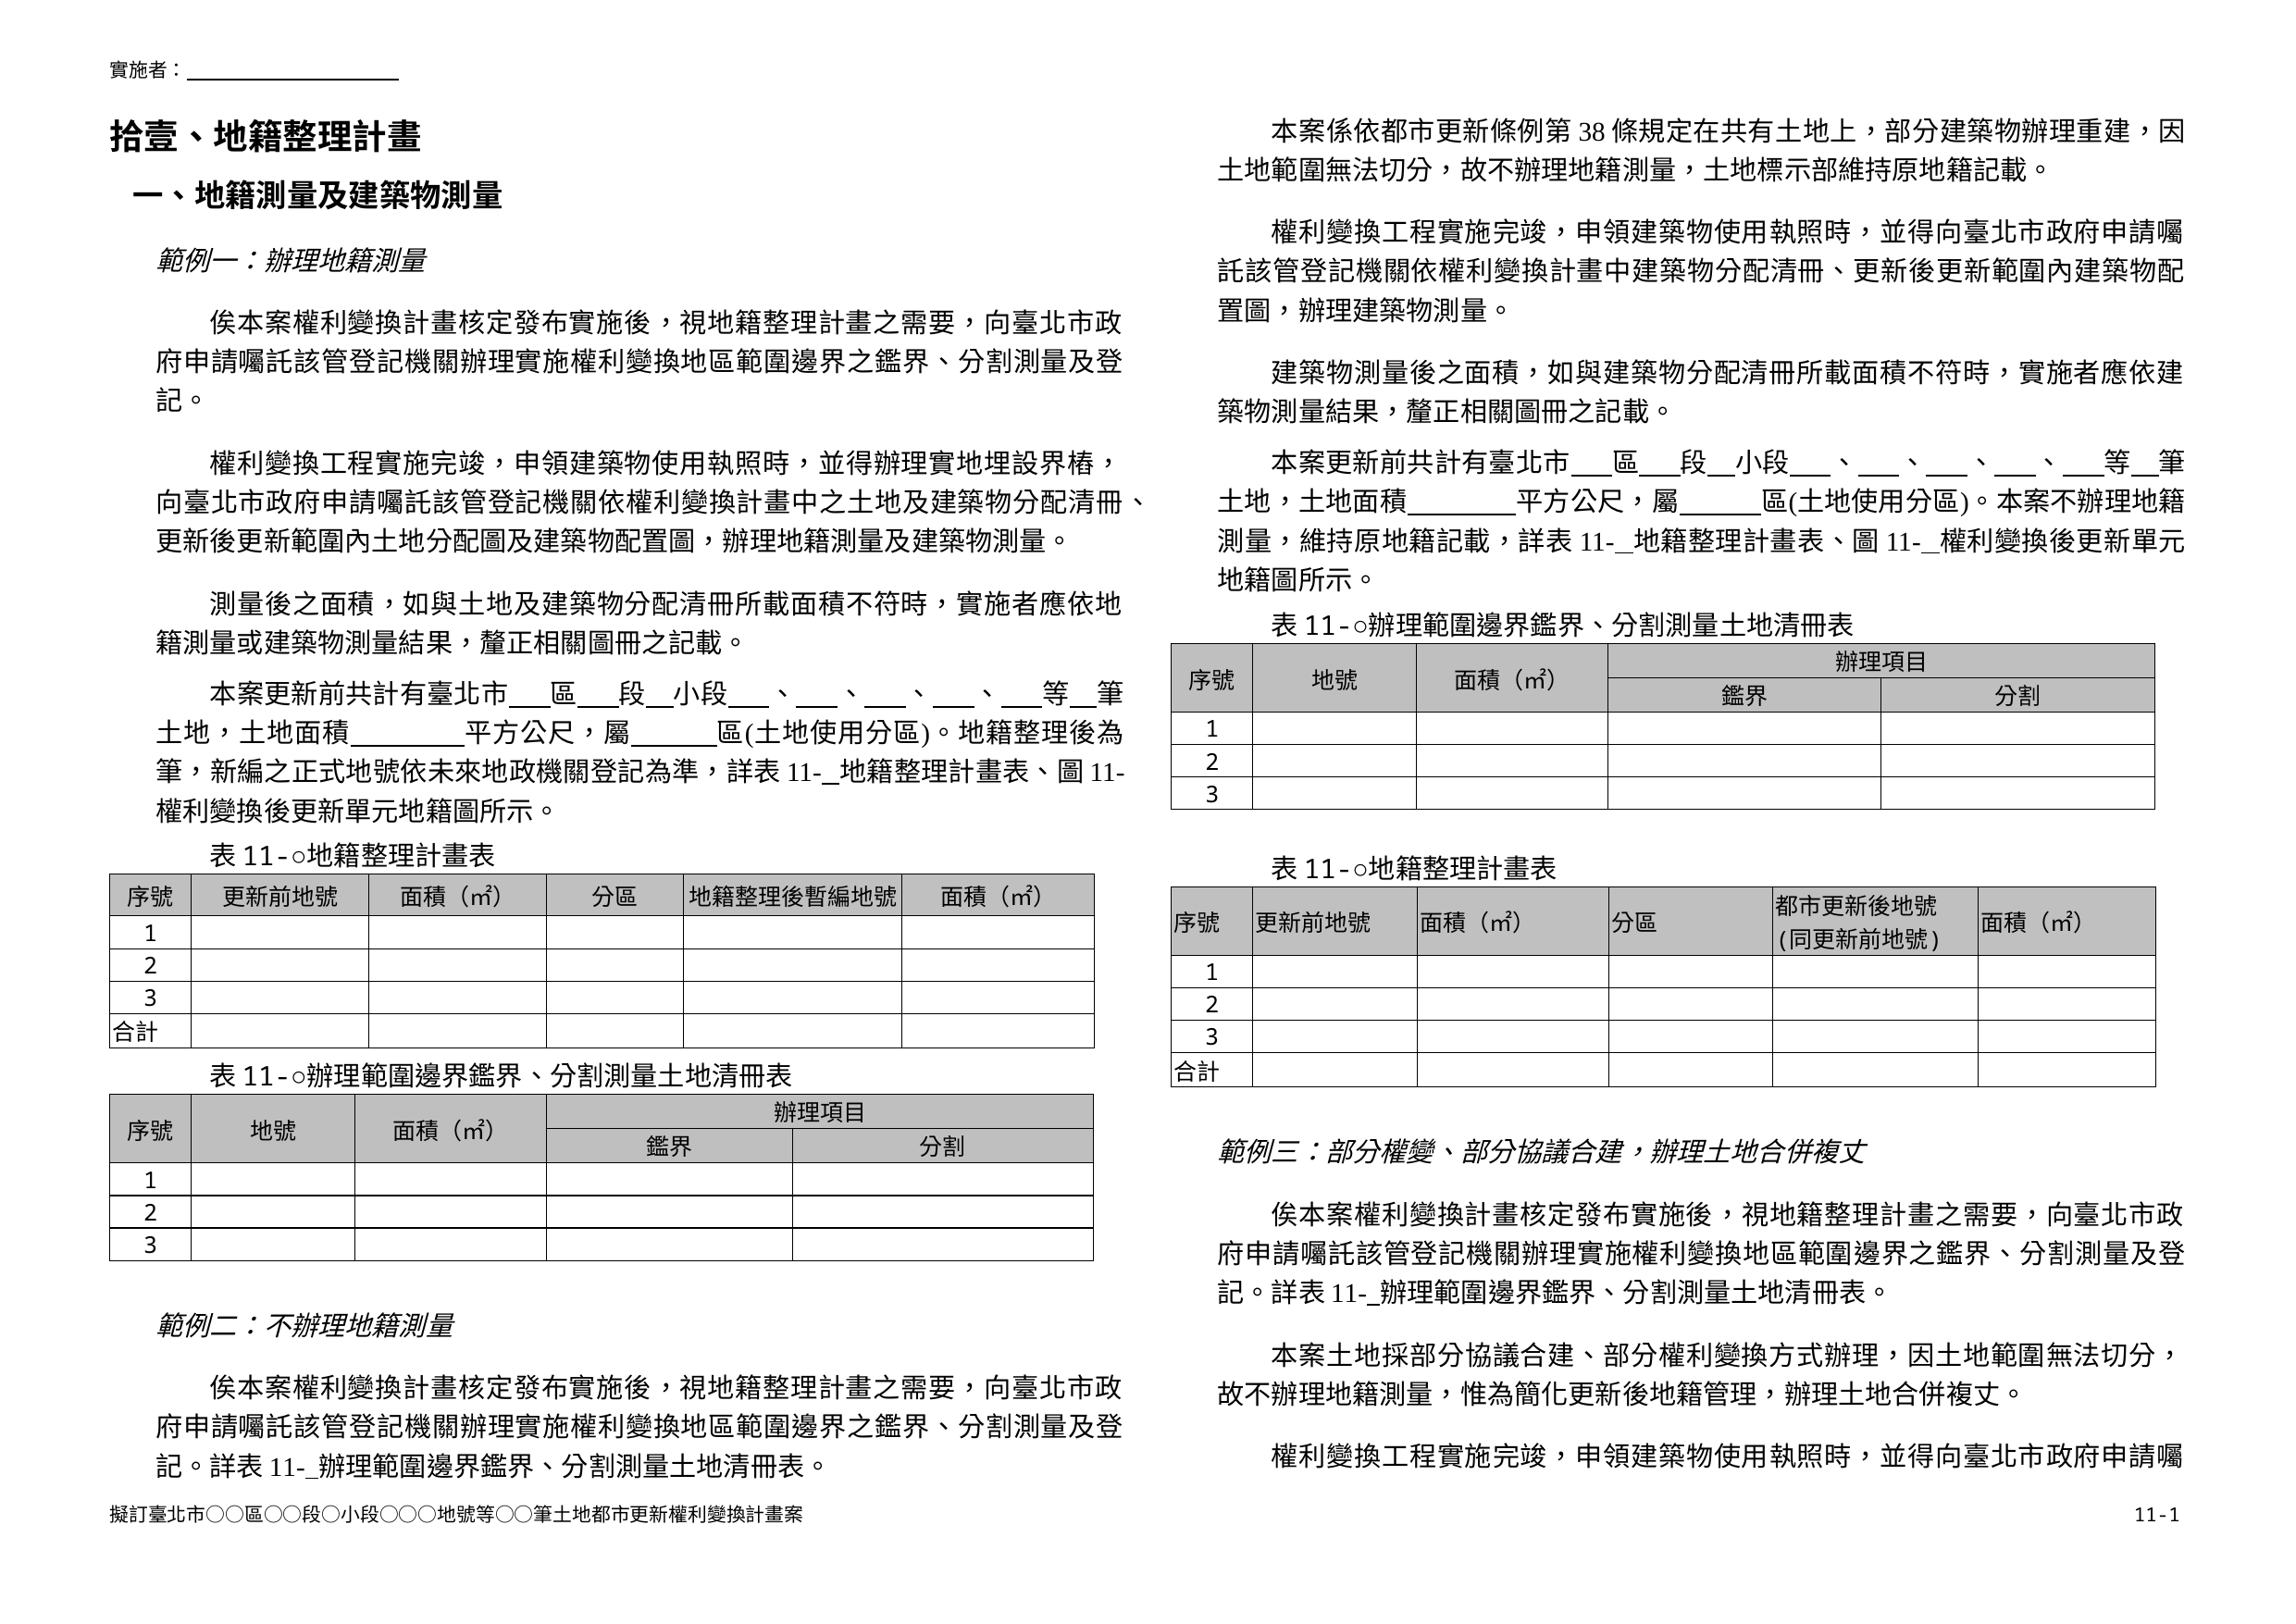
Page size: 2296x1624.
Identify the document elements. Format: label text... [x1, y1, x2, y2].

table_cell [902, 982, 1094, 1013]
text 本案更新前共計有臺北市 區 段 小段 、 、 、 、 等 筆土地，土地面積 平方公尺，屬 區(土地使用分區)。地籍整理後為 筆，新編之正式地號依未來地政機關登記為準，詳表11- 地籍整理計畫表、圖11- 權利變換後更新單元地籍圖所示。 [155, 672, 1124, 828]
table_cell [192, 1229, 354, 1260]
table_cell [1979, 956, 2155, 987]
table_cell [192, 1196, 354, 1227]
table_header 面積（㎡） [1979, 887, 2155, 955]
table_cell [1253, 956, 1417, 987]
table_header 面積（㎡） [355, 1095, 546, 1162]
table_cell 合計 [110, 1014, 191, 1048]
table_cell 3 [110, 982, 191, 1013]
table_cell 2 [1172, 745, 1252, 776]
table_cell [1253, 1053, 1417, 1086]
text 表11-○辦理範圍邊界鑑界、分割測量土地清冊表 [155, 1054, 1124, 1094]
table_cell [192, 1163, 354, 1195]
table_cell 分割 [1881, 678, 2154, 712]
table_cell [547, 949, 683, 980]
text 範例三：部分權變、部分協議合建，辦理土地合併複丈 [1217, 1131, 2186, 1170]
table_cell [1417, 745, 1607, 776]
table_header 地號 [1253, 644, 1416, 712]
table_cell [1608, 713, 1880, 744]
text 權利變換工程實施完竣，申領建築物使用執照時，並得向臺北市政府申請囑 [1217, 1435, 2186, 1474]
table_cell 3 [1172, 1021, 1252, 1052]
table_cell [1417, 777, 1607, 809]
table_cell [793, 1229, 1093, 1260]
text 俟本案權利變換計畫核定發布實施後，視地籍整理計畫之需要，向臺北市政府申請囑託該管登記機關辦理實施權利變換地區範圍邊界之鑑界、分割測量及登記。詳表11- 辦理範圍邊界鑑界、分割測量土地清冊表。 [155, 1366, 1124, 1483]
table_cell [1418, 1053, 1608, 1086]
text 權利變換工程實施完竣，申領建築物使用執照時，並得向臺北市政府申請囑託該管登記機關依權利變換計畫中建築物分配清冊、更新後更新範圍內建築物配置圖，辦理建築物測量。 [1217, 211, 2186, 328]
table_header 序號 [1172, 887, 1252, 955]
table_cell [1773, 1053, 1978, 1086]
table_cell [369, 982, 546, 1013]
table_header 面積（㎡） [902, 874, 1094, 915]
table_cell [684, 949, 901, 980]
table_cell [355, 1229, 546, 1260]
text 本案更新前共計有臺北市 區 段 小段 、 、 、 、 等 筆土地，土地面積 平方公尺，屬 區(土地使用分區)。本案不辦理地籍測量，維持原地籍記載，詳表11- 地籍整理計畫表、圖11- 權利變換後更新單元地籍圖所示。 [1217, 441, 2186, 598]
table_cell [684, 916, 901, 948]
table_cell [1773, 988, 1978, 1020]
table_cell 1 [110, 1163, 191, 1195]
table_header 面積（㎡） [1417, 644, 1607, 712]
table_cell 2 [110, 949, 191, 980]
text 表11-○辦理範圍邊界鑑界、分割測量土地清冊表 [1217, 603, 2186, 642]
table_cell [1609, 988, 1772, 1020]
table_cell [1979, 1053, 2155, 1086]
table_cell [1418, 956, 1608, 987]
table_header 辦理項目 [1608, 644, 2154, 677]
table_cell 鑑界 [1608, 678, 1880, 712]
table_cell [1418, 988, 1608, 1020]
table_cell [684, 1014, 901, 1048]
table_cell 1 [110, 916, 191, 948]
table_cell [1253, 713, 1416, 744]
table_cell [547, 1196, 792, 1227]
text 範例二：不辦理地籍測量 [155, 1304, 1124, 1343]
table_cell [1881, 777, 2154, 809]
table_cell [902, 916, 1094, 948]
table_cell [369, 916, 546, 948]
table_cell [355, 1196, 546, 1227]
table_header 更新前地號 [192, 874, 368, 915]
table_cell 1 [1172, 713, 1252, 744]
table_cell [793, 1163, 1093, 1195]
table_cell 分割 [793, 1129, 1093, 1162]
table_cell [902, 1014, 1094, 1048]
table_cell [547, 1163, 792, 1195]
text 本案係依都市更新條例第38條規定在共有土地上，部分建築物辦理重建，因土地範圍無法切分，故不辦理地籍測量，土地標示部維持原地籍記載。 [1217, 109, 2186, 188]
text 測量後之面積，如與土地及建築物分配清冊所載面積不符時，實施者應依地籍測量或建築物測量結果，釐正相關圖冊之記載。 [155, 582, 1124, 661]
table_cell [1609, 1021, 1772, 1052]
table_cell 3 [1172, 777, 1252, 809]
table_cell [1253, 777, 1416, 809]
text 俟本案權利變換計畫核定發布實施後，視地籍整理計畫之需要，向臺北市政府申請囑託該管登記機關辦理實施權利變換地區範圍邊界之鑑界、分割測量及登記。詳表11- 辦理範圍邊界鑑界、分割測量土地清冊表。 [1217, 1193, 2186, 1310]
table_cell [1773, 956, 1978, 987]
table_cell 合計 [1172, 1053, 1252, 1086]
table_cell 2 [110, 1196, 191, 1227]
table_cell [902, 949, 1094, 980]
table_cell [1417, 713, 1607, 744]
table_header 序號 [1172, 644, 1252, 712]
text 範例一：辦理地籍測量 [155, 239, 1124, 278]
table_cell [547, 916, 683, 948]
table_cell [547, 1229, 792, 1260]
subtitle 拾壹、地籍整理計畫 [109, 109, 1124, 159]
table_header 都市更新後地號 (同更新前地號) [1773, 887, 1978, 955]
table_header 分區 [1609, 887, 1772, 955]
table_header 辦理項目 [547, 1095, 1093, 1128]
table_cell [1773, 1021, 1978, 1052]
table_cell [1609, 956, 1772, 987]
table_cell [1253, 1021, 1417, 1052]
text 建築物測量後之面積，如與建築物分配清冊所載面積不符時，實施者應依建築物測量結果，釐正相關圖冊之記載。 [1217, 351, 2186, 429]
table_cell [1979, 988, 2155, 1020]
table_cell [547, 982, 683, 1013]
table_cell [1608, 745, 1880, 776]
table_cell [1253, 988, 1417, 1020]
table_header 地號 [192, 1095, 354, 1162]
table_cell 3 [110, 1229, 191, 1260]
table_header 面積（㎡） [1418, 887, 1608, 955]
table_header 面積（㎡） [369, 874, 546, 915]
table_cell 鑑界 [547, 1129, 792, 1162]
table_cell [1881, 745, 2154, 776]
table_cell [355, 1163, 546, 1195]
table_cell [1609, 1053, 1772, 1086]
table_header 地籍整理後暫編地號 [684, 874, 901, 915]
table_cell [369, 1014, 546, 1048]
text 表11-○地籍整理計畫表 [155, 835, 1124, 874]
text 俟本案權利變換計畫核定發布實施後，視地籍整理計畫之需要，向臺北市政府申請囑託該管登記機關辦理實施權利變換地區範圍邊界之鑑界、分割測量及登記。 [155, 301, 1124, 418]
table_header 更新前地號 [1253, 887, 1417, 955]
table_cell [1881, 713, 2154, 744]
table_cell [192, 949, 368, 980]
table_cell 2 [1172, 988, 1252, 1020]
table_cell [1418, 1021, 1608, 1052]
text 一、地籍測量及建築物測量 [132, 171, 1124, 216]
table_cell [1979, 1021, 2155, 1052]
table_header 序號 [110, 1095, 191, 1162]
table_cell [192, 1014, 368, 1048]
table_header 序號 [110, 874, 191, 915]
table_cell [793, 1196, 1093, 1227]
table_cell [369, 949, 546, 980]
text 權利變換工程實施完竣，申領建築物使用執照時，並得辦理實地埋設界樁，向臺北市政府申請囑託該管登記機關依權利變換計畫中之土地及建築物分配清冊、更新後更新範圍內土地分配圖及建築物配置圖，辦理地籍測量及建築物測量。 [155, 441, 1124, 559]
text 表11-○地籍整理計畫表 [1217, 848, 2186, 886]
table_cell [192, 916, 368, 948]
table_cell [192, 982, 368, 1013]
table_cell [684, 982, 901, 1013]
table_cell [547, 1014, 683, 1048]
table_header 分區 [547, 874, 683, 915]
table_cell [1253, 745, 1416, 776]
table_cell 1 [1172, 956, 1252, 987]
table_cell [1608, 777, 1880, 809]
text 本案土地採部分協議合建、部分權利變換方式辦理，因土地範圍無法切分，故不辦理地籍測量，惟為簡化更新後地籍管理，辦理土地合併複丈。 [1217, 1333, 2186, 1412]
